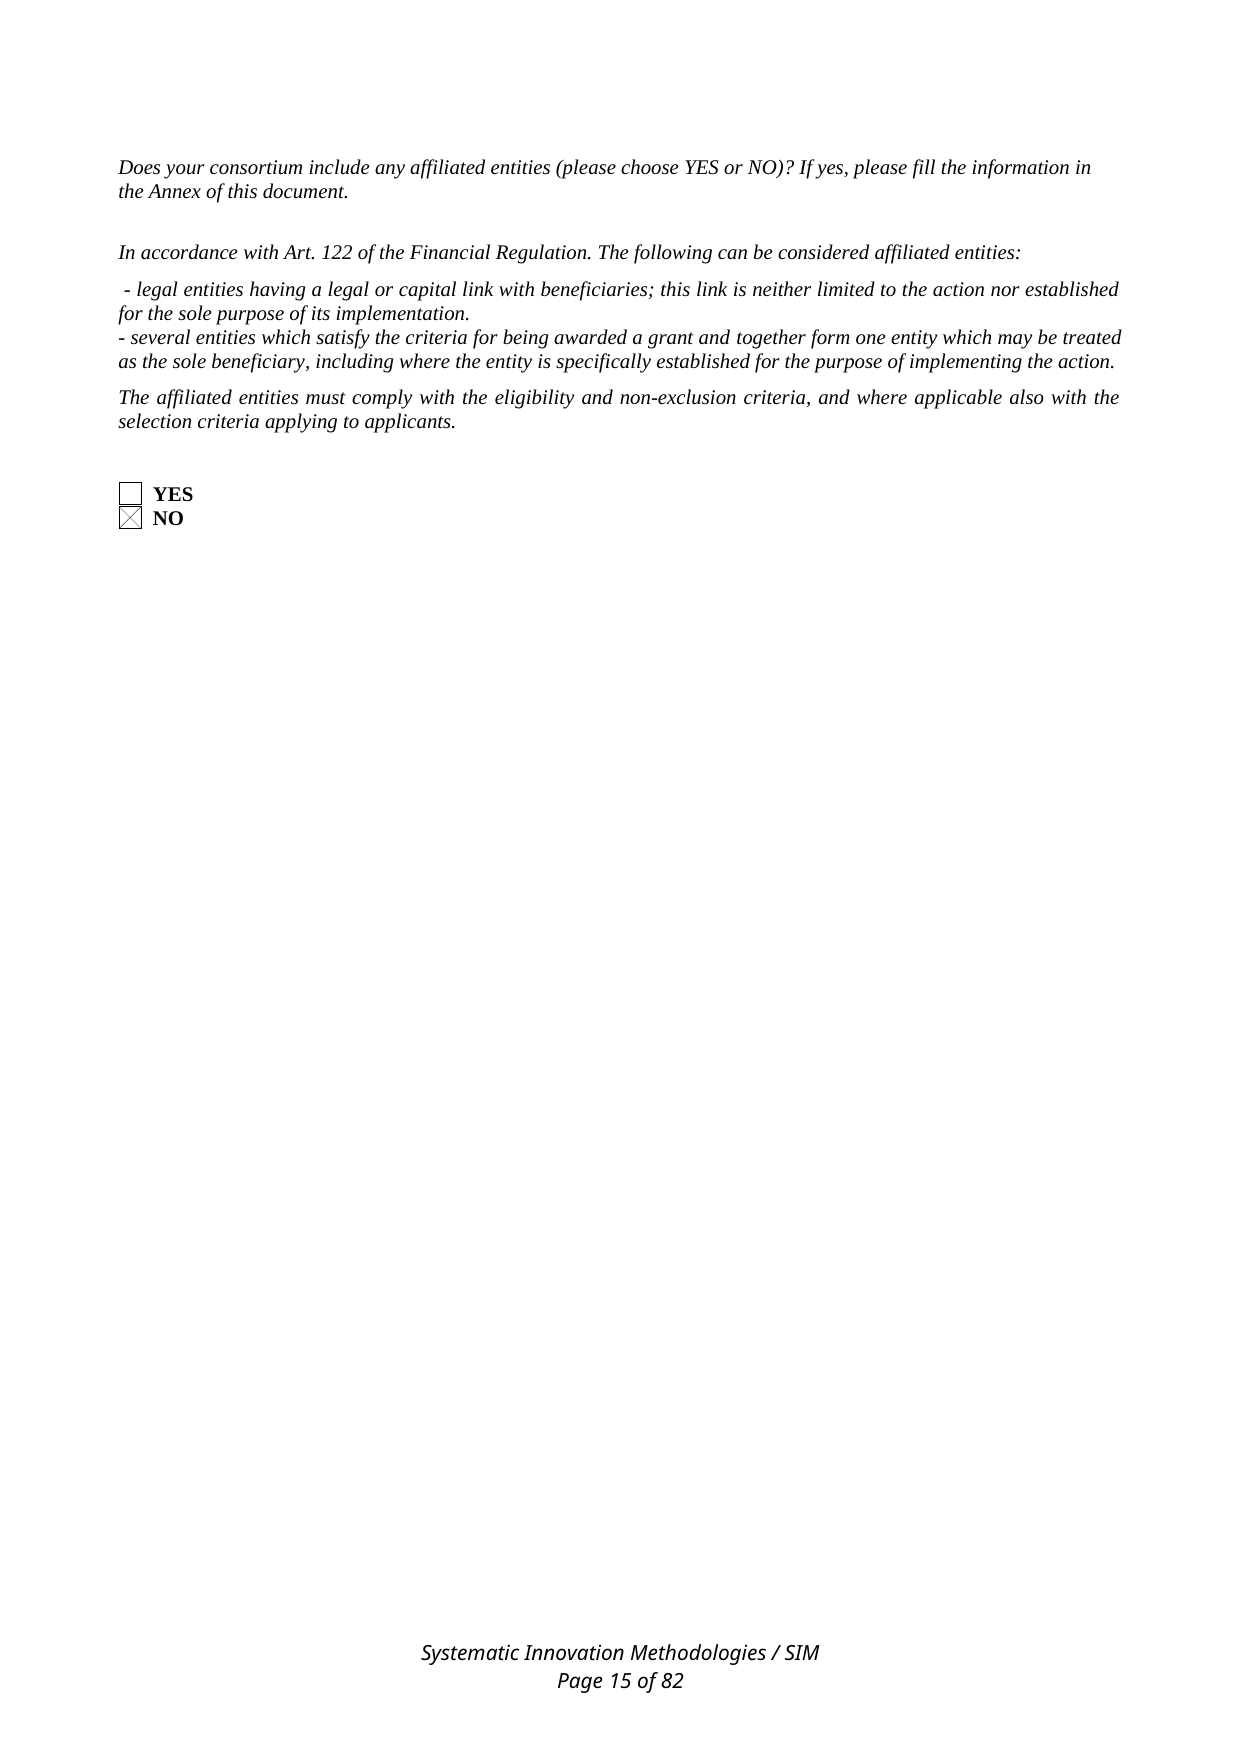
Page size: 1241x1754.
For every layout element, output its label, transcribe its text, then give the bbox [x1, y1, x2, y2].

text NO [142, 506, 1122, 529]
text [120, 509, 129, 526]
text - legal entities having a legal or capital link with beneficiaries; this link is neither limited to the action nor established for the sole purpose of its implementation. [118, 276, 1122, 324]
text [121, 519, 139, 528]
text [131, 508, 141, 527]
text YES [118, 481, 1122, 506]
text The affiliated entities must comply with the eligibility and non-exclusion criteria, and where applicable also with the selection criteria applying to applicants. [118, 385, 1122, 433]
text - several entities which satisfy the criteria for being awarded a grant and together form one entity which may be treated as the sole beneficiary, including where the entity is specifically established for the purpose of implementing the action. [118, 324, 1122, 373]
text Does your consortium include any affiliated entities (please choose YES or NO)? If yes, please fill the information in the Annex of this document. [118, 155, 1122, 203]
text [121, 507, 139, 516]
text In accordance with Art. 122 of the Financial Regulation. The following can be considered affiliated entities: [118, 240, 1122, 264]
